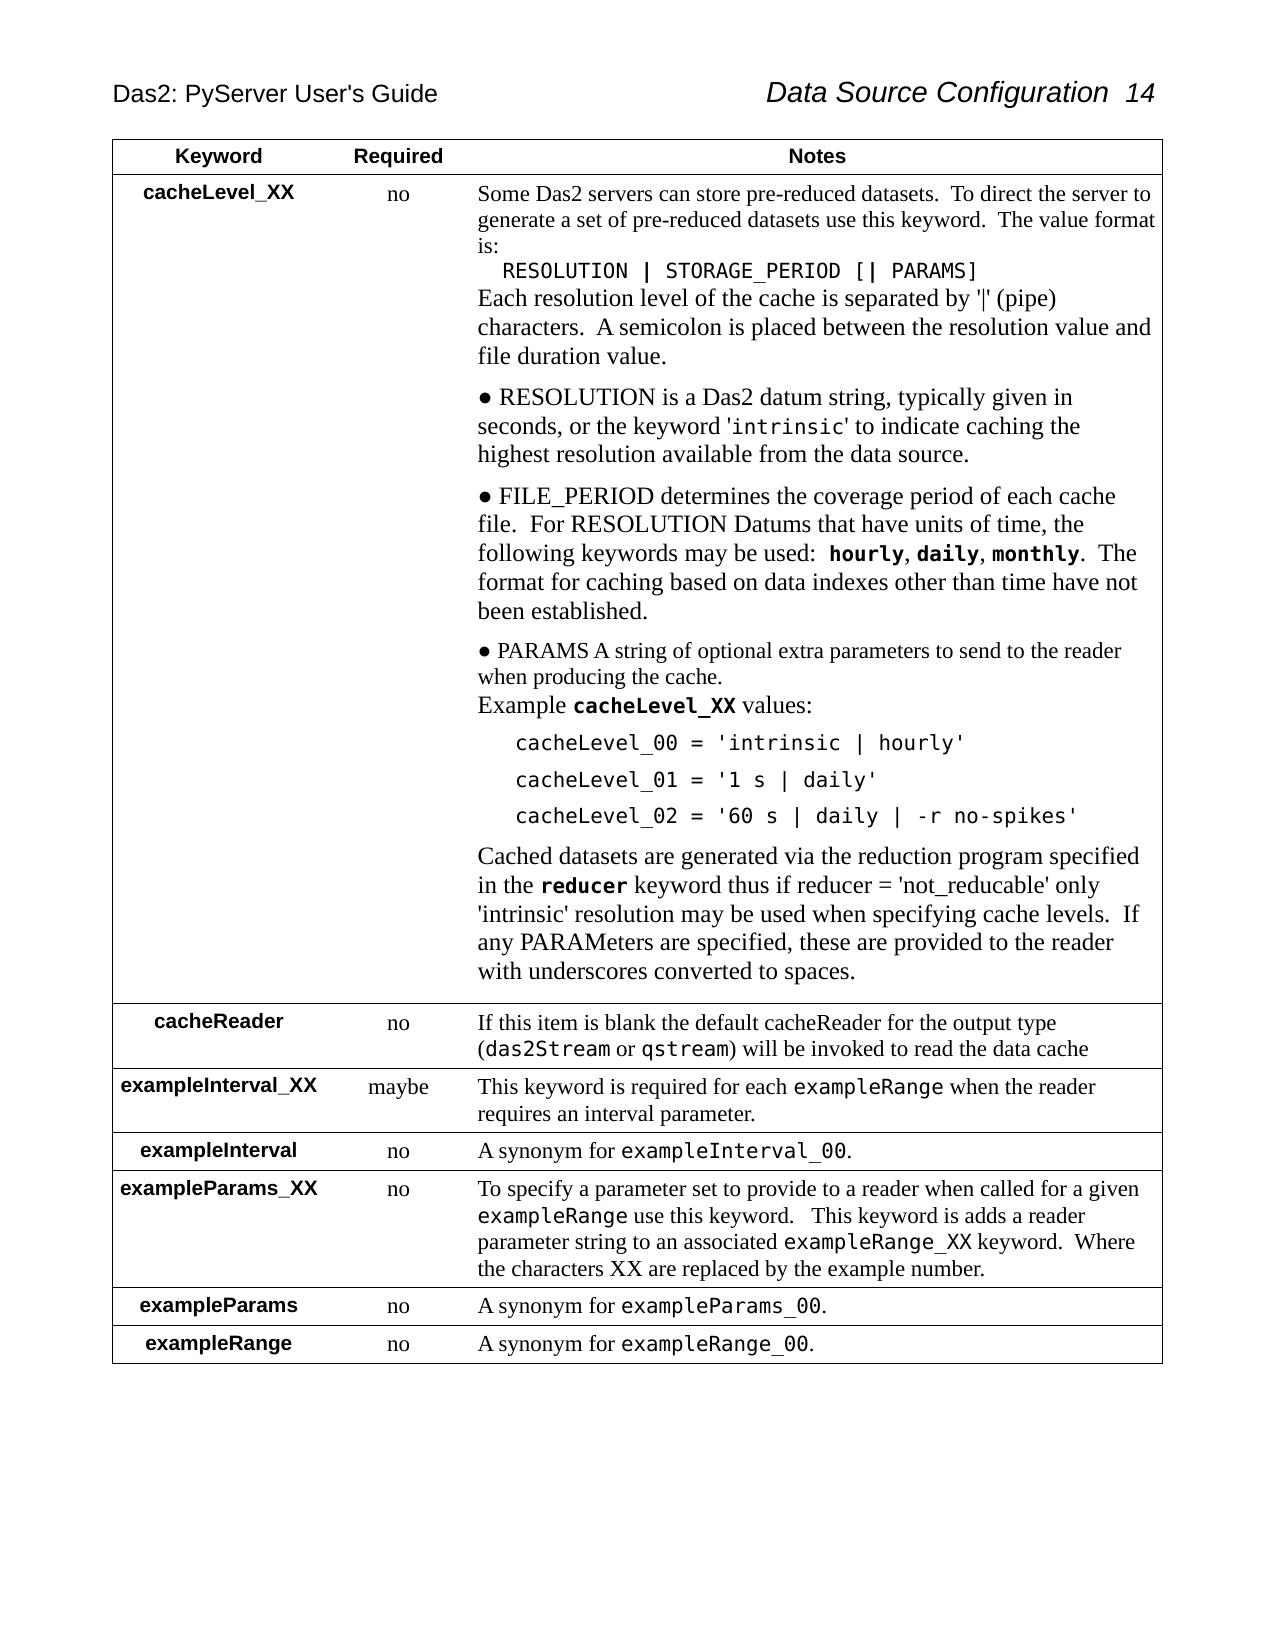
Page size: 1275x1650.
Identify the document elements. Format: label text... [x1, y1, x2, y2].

table_cell A synonym for exampleParams_00. [472, 1288, 1162, 1324]
table_cell maybe [325, 1069, 472, 1132]
table_cell This keyword is required for each exampleRange when the reader requires an interval parameter. [472, 1069, 1162, 1132]
table_cell exampleRange [113, 1326, 325, 1362]
table_header Notes [472, 140, 1162, 174]
table_cell exampleParams_XX [113, 1171, 325, 1287]
table_cell cacheReader [113, 1004, 325, 1067]
table_cell exampleInterval [113, 1133, 325, 1170]
table_cell no [325, 1171, 472, 1287]
table_cell A synonym for exampleRange_00. [472, 1326, 1162, 1362]
table_cell exampleParams [113, 1288, 325, 1324]
table_cell To specify a parameter set to provide to a reader when called for a given exampleRange use this keyword. This keyword is adds a reader parameter string to an associated exampleRange_XX keyword. Where the characters XX are replaced by the example number. [472, 1171, 1162, 1287]
table_cell no [325, 1326, 472, 1362]
table_cell no [325, 1133, 472, 1170]
table_header Required [325, 140, 472, 174]
table_header Keyword [113, 140, 325, 174]
table_cell no [325, 1288, 472, 1324]
table_cell no [325, 175, 472, 1003]
table_cell If this item is blank the default cacheReader for the output type (das2Stream or qstream) will be invoked to read the data cache [472, 1004, 1162, 1067]
table_cell cacheLevel_XX [113, 175, 325, 1003]
table_cell Some Das2 servers can store pre-reduced datasets. To direct the server to generate a set of pre-reduced datasets use this keyword. The value format is: RESOLUTION | STORAGE_PERIOD [| PARAMS] Each resolution level of the cache is separated by '|' (pipe) characters. A semicolon is placed between the resolution value and file duration value. ● RESOLUTION is a Das2 datum string, typically given in seconds, or the keyword 'intrinsic' to indicate caching the highest resolution available from the data source. ● FILE_PERIOD determines the coverage period of each cache file. For RESOLUTION Datums that have units of time, the following keywords may be used: hourly, daily, monthly. The format for caching based on data indexes other than time have not been established. ● PARAMS A string of optional extra parameters to send to the reader when producing the cache. Example cacheLevel_XX values: cacheLevel_00 = 'intrinsic | hourly' cacheLevel_01 = '1 s | daily' cacheLevel_02 = '60 s | daily | -r no-spikes' Cached datasets are generated via the reduction program specified in the reducer keyword thus if reducer = 'not_reducable' only 'intrinsic' resolution may be used when specifying cache levels. If any PARAMeters are specified, these are provided to the reader with underscores converted to spaces. [472, 175, 1162, 1003]
table_cell A synonym for exampleInterval_00. [472, 1133, 1162, 1170]
table_cell no [325, 1004, 472, 1067]
table_cell exampleInterval_XX [113, 1069, 325, 1132]
